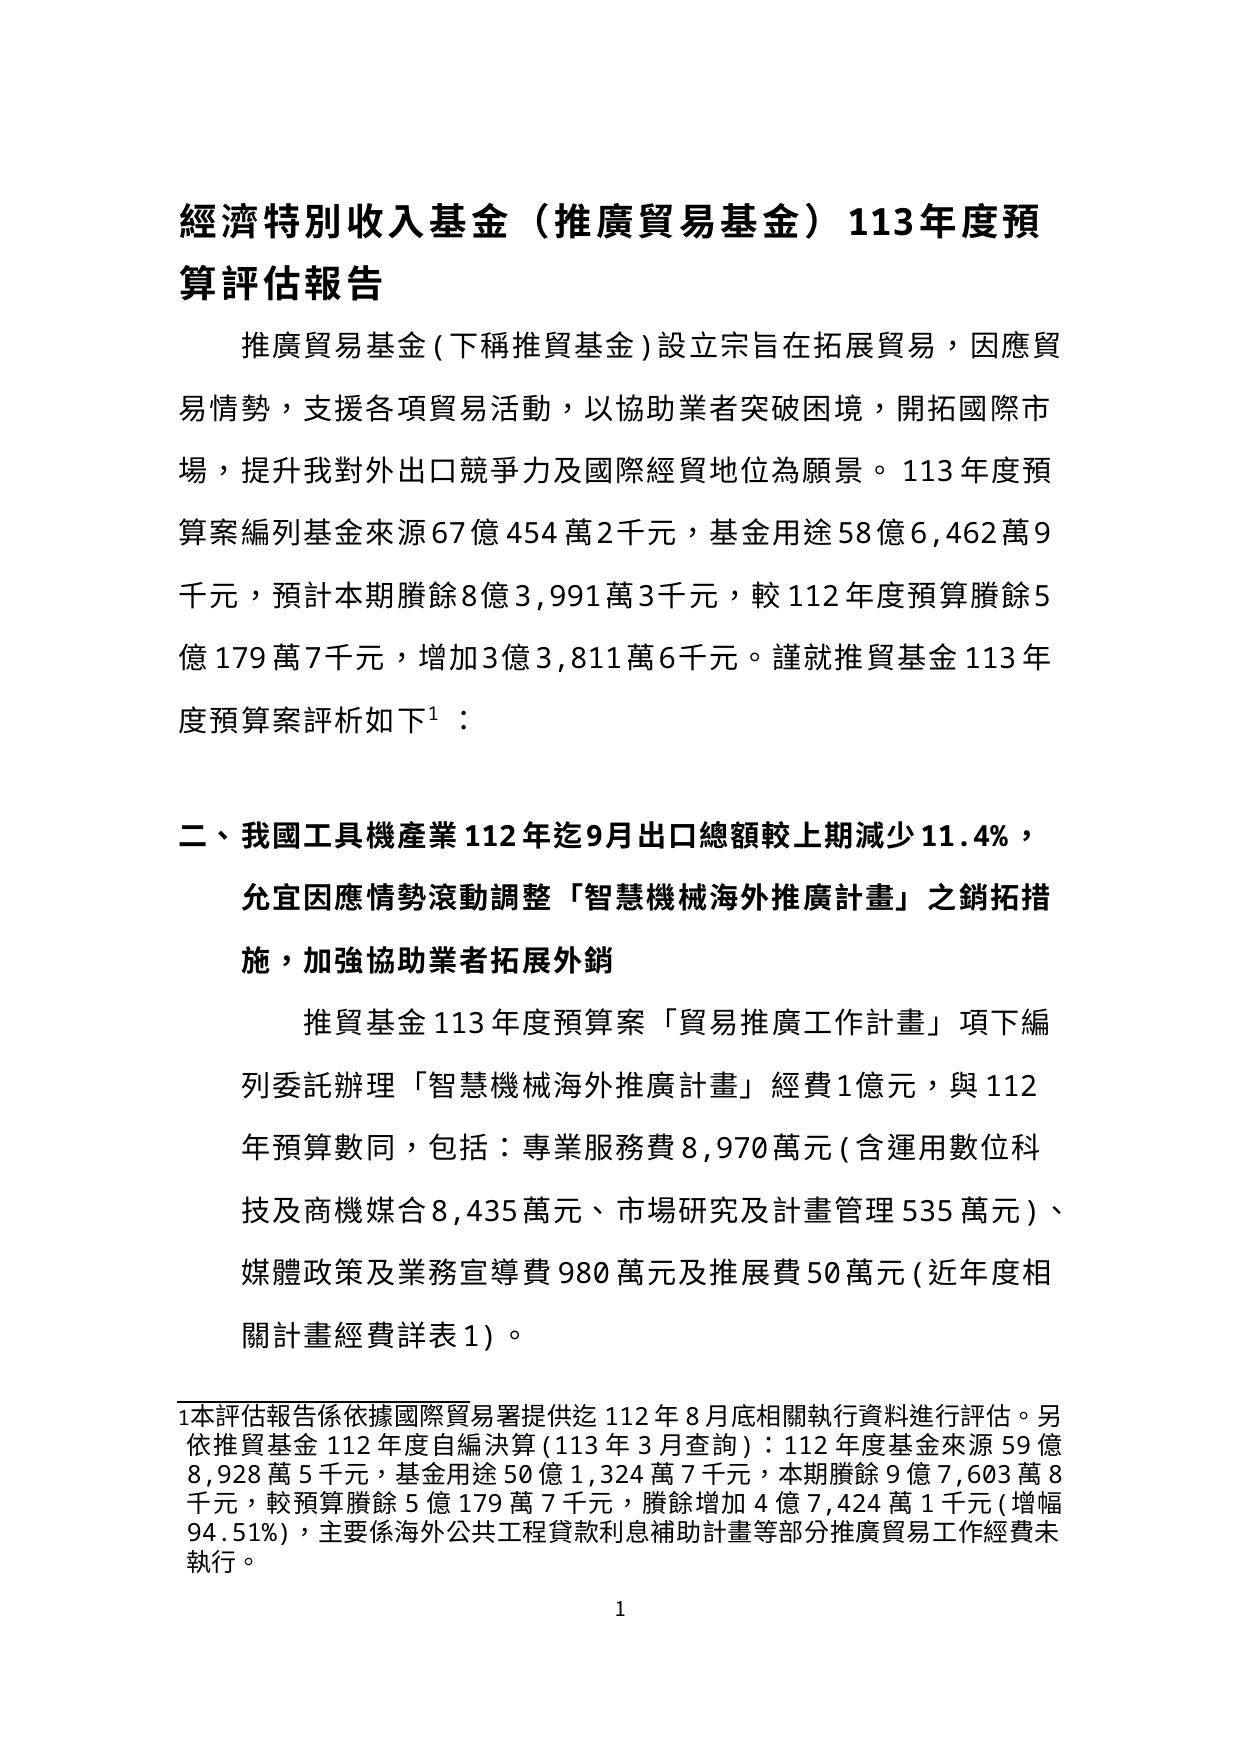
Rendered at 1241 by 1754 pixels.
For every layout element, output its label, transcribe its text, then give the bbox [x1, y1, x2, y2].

text 經濟特別收入基金（推廣貿易基金）113年度預算評估報告 [177, 177, 1063, 302]
text 推廣貿易基金(下稱推貿基金)設立宗旨在拓展貿易，因應貿易情勢，支援各項貿易活動，以協助業者突破困境，開拓國際市場，提升我對外出口競爭力及國際經貿地位為願景。113年度預算案編列基金來源67億454萬2千元，基金用途58億6,462萬9千元，預計本期賸餘8億3,991萬3千元，較112年度預算賸餘5億179萬7千元，增加3億3,811萬6千元。謹就推貿基金113年度預算案評析如下： [177, 302, 1063, 740]
text 推貿基金113年度預算案「貿易推廣工作計畫」項下編列委託辦理「智慧機械海外推廣計畫」經費1億元，與112年預算數同，包括：專業服務費8,970萬元(含運用數位科技及商機媒合8,435萬元、市場研究及計畫管理535萬元)、媒體政策及業務宣導費980萬元及推展費50萬元(近年度相關計畫經費詳表1)。 [236, 979, 1063, 1354]
text 本評估報告係依據國際貿易署提供迄112年8月底相關執行資料進行評估。另依推貿基金112年度自編決算(113年3月查詢)：112年度基金來源59億8,928萬5千元，基金用途50億1,324萬7千元，本期賸餘9億7,603萬8千元，較預算賸餘5億179萬7千元，賸餘增加4億7,424萬1千元(增幅94.51%)，主要係海外公共工程貸款利息補助計畫等部分推廣貿易工作經費未執行。 [177, 1402, 1063, 1577]
text 二、我國工具機產業112年迄9月出口總額較上期減少11.4%，允宜因應情勢滾動調整「智慧機械海外推廣計畫」之銷拓措施，加強協助業者拓展外銷 [177, 792, 1063, 979]
